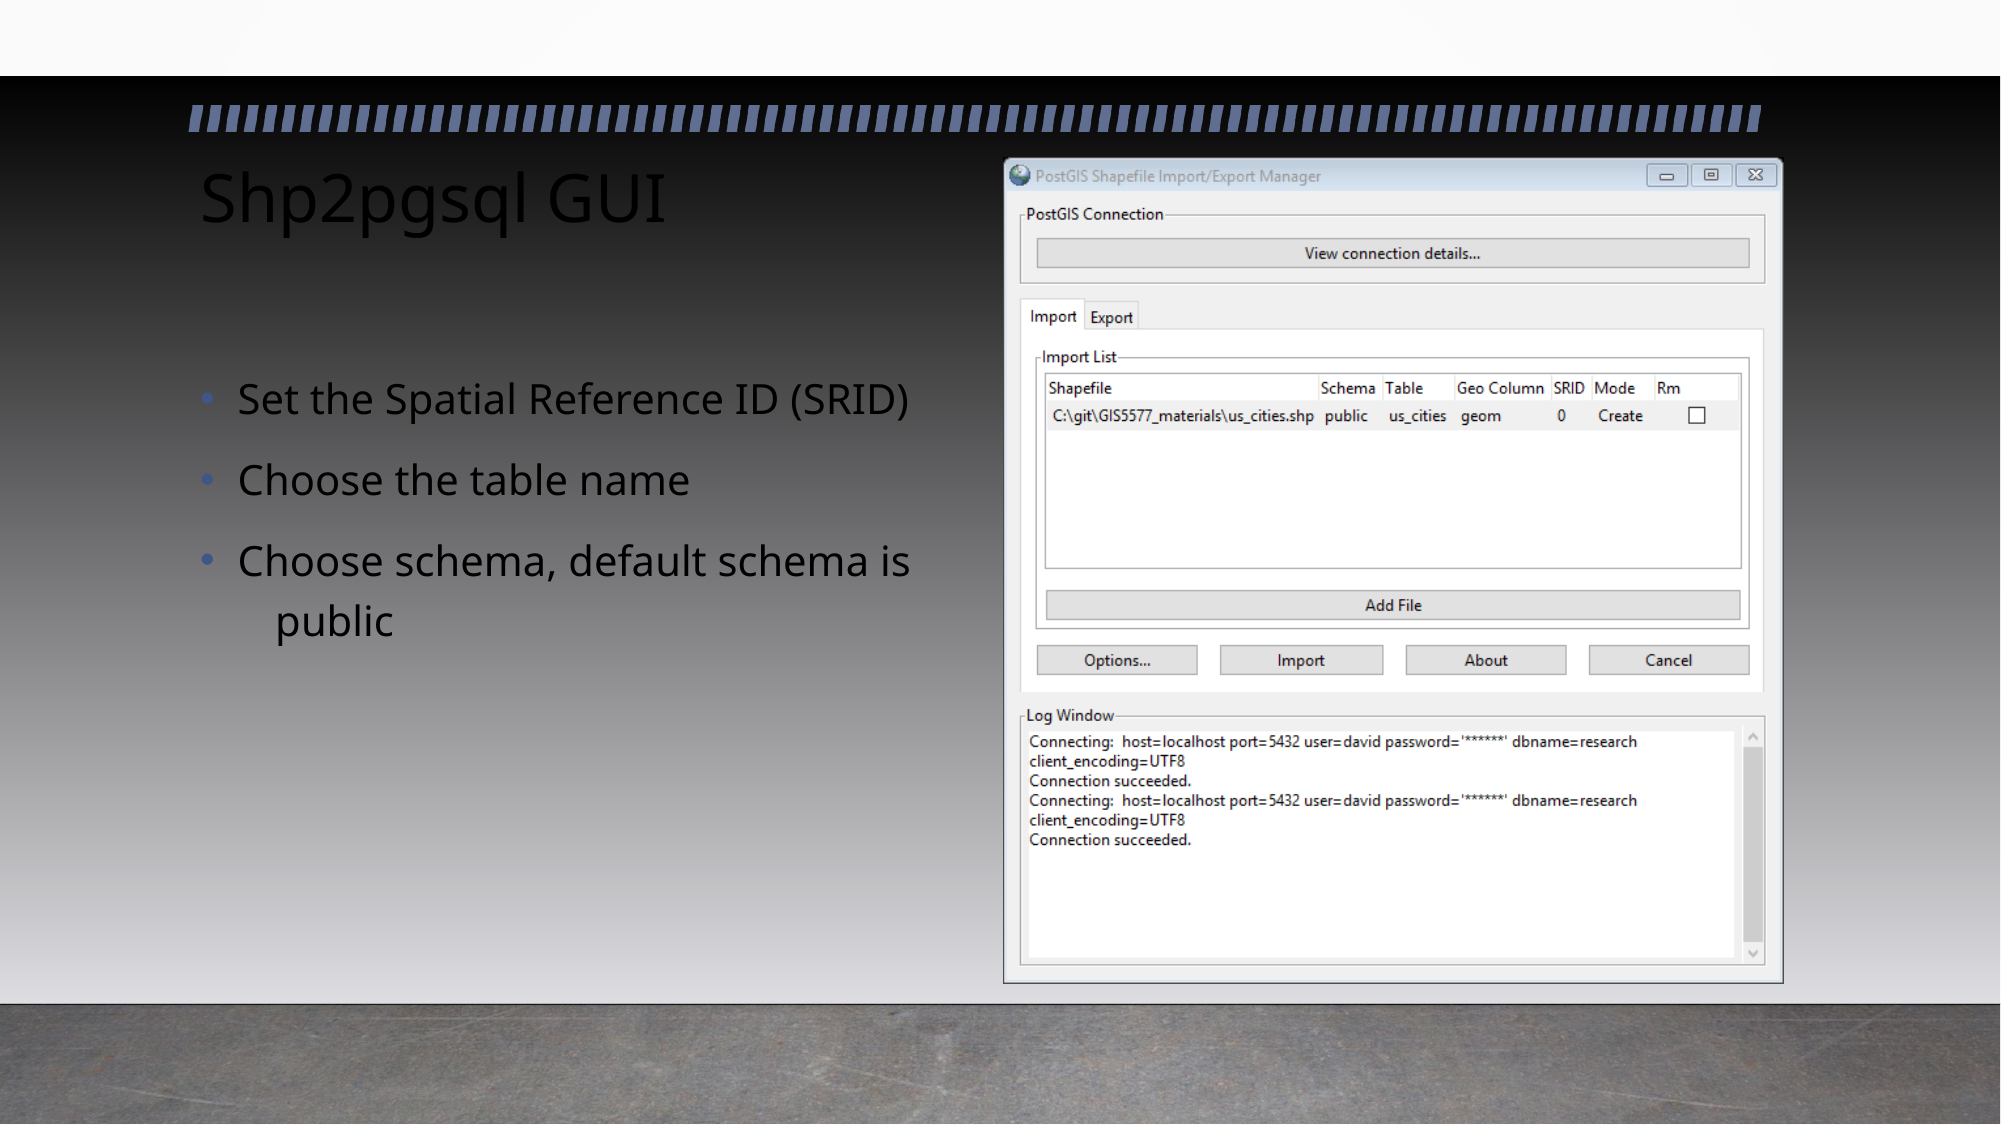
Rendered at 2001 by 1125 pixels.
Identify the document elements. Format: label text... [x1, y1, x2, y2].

picture [1003, 157, 1784, 984]
list Set the Spatial Reference ID (SRID) Choose the table name Choose schema, default schema is public [185, 355, 948, 896]
title Shp2pgsql GUI [185, 157, 1003, 331]
